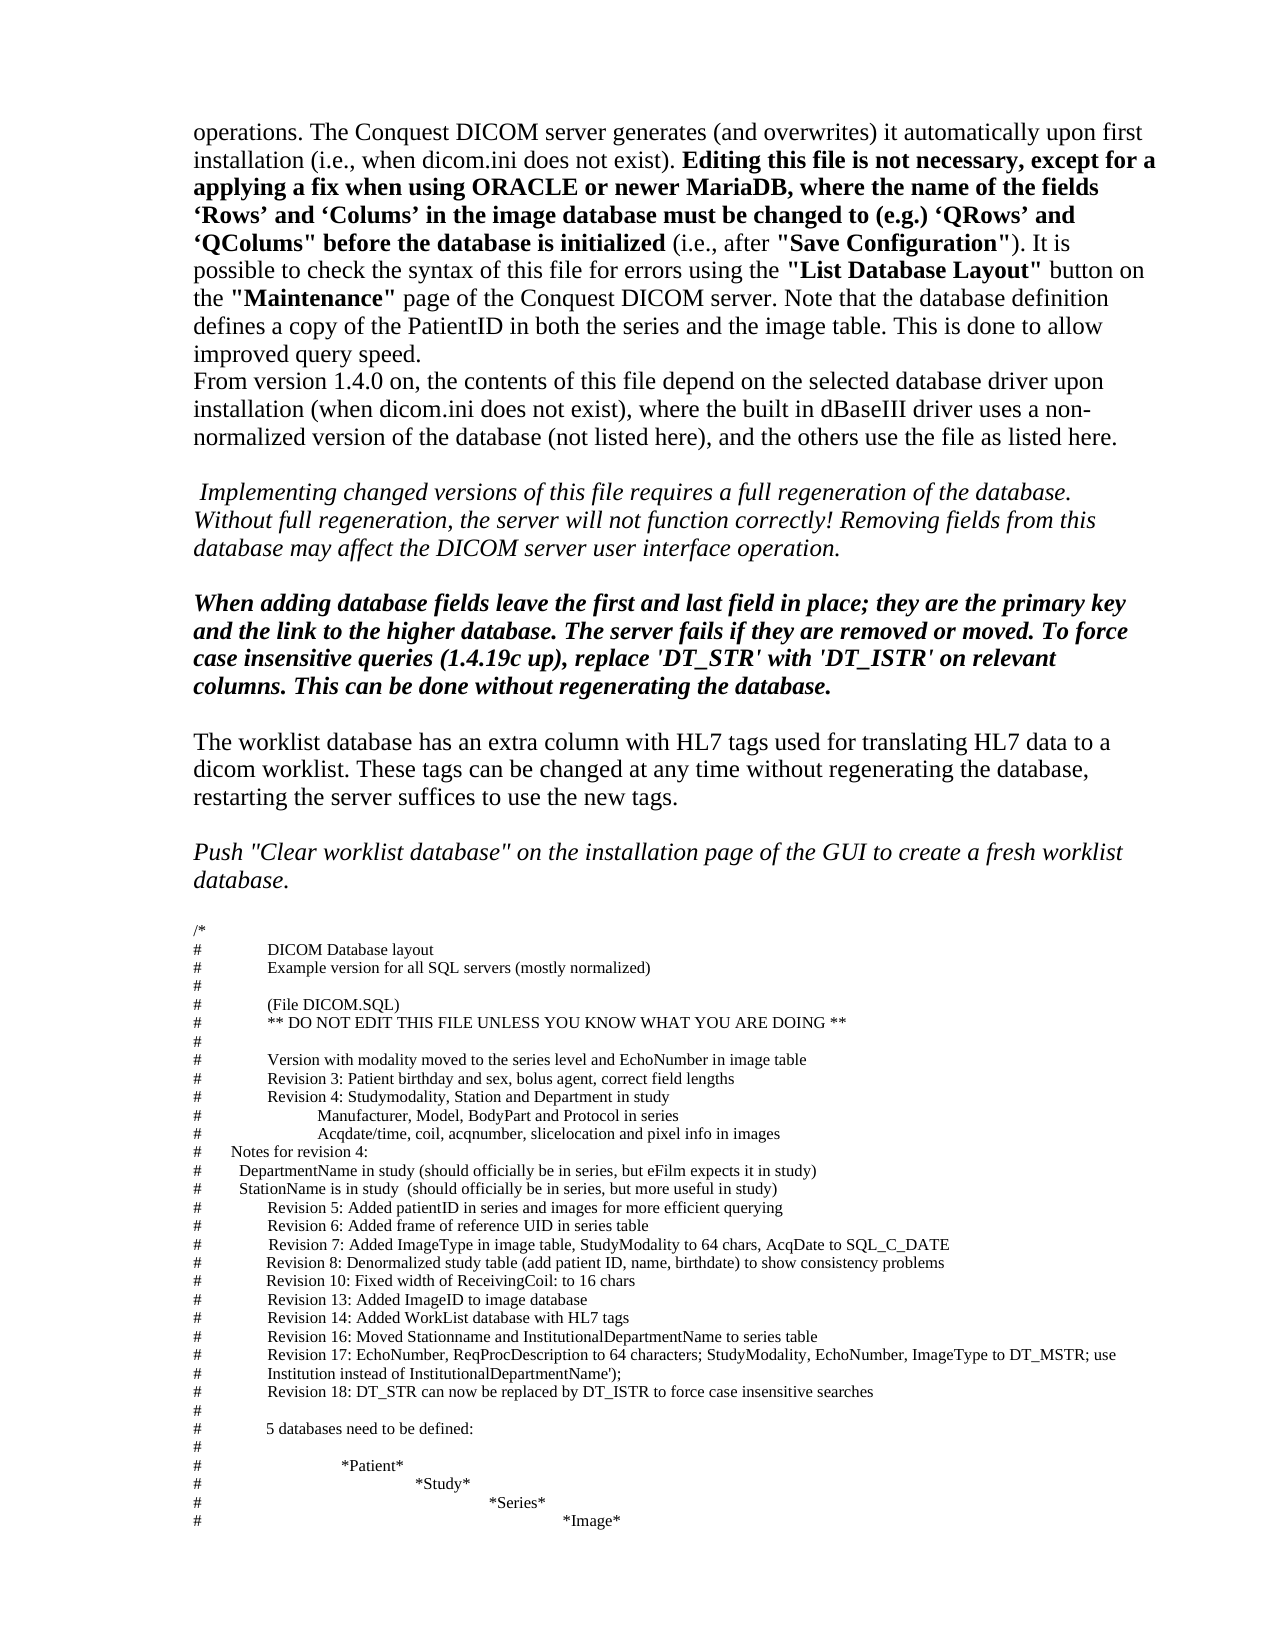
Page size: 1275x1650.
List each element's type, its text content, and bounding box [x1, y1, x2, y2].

text # Revision 5: Added patientID in series and images for more efficient querying [193, 1198, 1157, 1217]
text # Acqdate/time, coil, acqnumber, slicelocation and pixel info in images [193, 1124, 1157, 1143]
text # Revision 17: EchoNumber, ReqProcDescription to 64 characters; StudyModality, EchoNumber, ImageType to DT_MSTR; use [193, 1346, 1157, 1364]
text The worklist database has an extra column with HL7 tags used for translating HL7 data to a dicom worklist. These tags can be changed at any time without regenerating the database, restarting the server suffices to use the new tags. [193, 728, 1157, 811]
text # Revision 8: Denormalized study table (add patient ID, name, birthdate) to show consistency problems [118, 1253, 1157, 1272]
text # Revision 14: Added WorkList database with HL7 tags [193, 1309, 1157, 1327]
text # ** DO NOT EDIT THIS FILE UNLESS YOU KNOW WHAT YOU ARE DOING ** [193, 1014, 1157, 1032]
text # Revision 6: Added frame of reference UID in series table [193, 1217, 1157, 1235]
text # DepartmentName in study (should officially be in series, but eFilm expects it in study) [193, 1161, 1157, 1180]
text # Institution instead of InstitutionalDepartmentName'); [193, 1364, 1157, 1383]
text # Revision 10: Fixed width of ReceivingCoil: to 16 chars [118, 1272, 1157, 1290]
text # Version with modality moved to the series level and EchoNumber in image table [193, 1051, 1157, 1069]
text # (File DICOM.SQL) [193, 995, 1157, 1014]
text # *Series* [193, 1493, 1157, 1512]
text # *Patient* [193, 1456, 1157, 1475]
text # *Study* [193, 1475, 1157, 1493]
text # Revision 7: Added ImageType in image table, StudyModality to 64 chars, AcqDate to SQL_C_DATE [193, 1235, 1157, 1253]
text From version 1.4.0 on, the contents of this file depend on the selected database driver upon installation (when dicom.ini does not exist), where the built in dBaseIII driver uses a non-normalized version of the database (not listed here), and the others use the file as listed here. [193, 367, 1157, 451]
text # Revision 4: Studymodality, Station and Department in study [193, 1088, 1157, 1106]
text # Notes for revision 4: [193, 1143, 1157, 1161]
text # StationName is in study (should officially be in series, but more useful in study) [193, 1180, 1157, 1198]
text # Example version for all SQL servers (mostly normalized) [193, 958, 1157, 977]
text # [193, 1401, 1157, 1419]
text # [193, 1438, 1157, 1456]
text # [193, 1032, 1157, 1051]
text When adding database fields leave the first and last field in place; they are the primary key and the link to the higher database. The server fails if they are removed or moved. To force case insensitive queries (1.4.19c up), replace 'DT_STR' with 'DT_ISTR' on relevant columns. This can be done without regenerating the database. [193, 589, 1157, 700]
text # Revision 18: DT_STR can now be replaced by DT_ISTR to force case insensitive searches [193, 1383, 1157, 1401]
text operations. The Conquest DICOM server generates (and overwrites) it automatically upon first installation (i.e., when dicom.ini does not exist). Editing this file is not necessary, except for a applying a fix when using ORACLE or newer MariaDB, where the name of the fields ‘Rows’ and ‘Colums’ in the image database must be changed to (e.g.) ‘QRows’ and ‘QColums" before the database is initialized (i.e., after "Save Configuration"). It is possible to check the syntax of this file for errors using the "List Database Layout" button on the "Maintenance" page of the Conquest DICOM server. Note that the database definition defines a copy of the PatientID in both the series and the image table. This is done to allow improved query speed. [193, 118, 1157, 367]
text # Revision 13: Added ImageID to image database [193, 1290, 1157, 1309]
text /* [193, 922, 1157, 940]
text # 5 databases need to be defined: [118, 1419, 1157, 1438]
text # Manufacturer, Model, BodyPart and Protocol in series [193, 1106, 1157, 1124]
text # [193, 977, 1157, 995]
text # Revision 16: Moved Stationname and InstitutionalDepartmentName to series table [193, 1327, 1157, 1346]
text # *Image* [193, 1512, 1157, 1530]
text Implementing changed versions of this file requires a full regeneration of the database. Without full regeneration, the server will not function correctly! Removing fields from this database may affect the DICOM server user interface operation. [193, 478, 1157, 561]
text # DICOM Database layout [193, 940, 1157, 958]
text Push "Clear worklist database" on the installation page of the GUI to create a fresh worklist database. [193, 838, 1157, 894]
text # Revision 3: Patient birthday and sex, bolus agent, correct field lengths [193, 1069, 1157, 1088]
